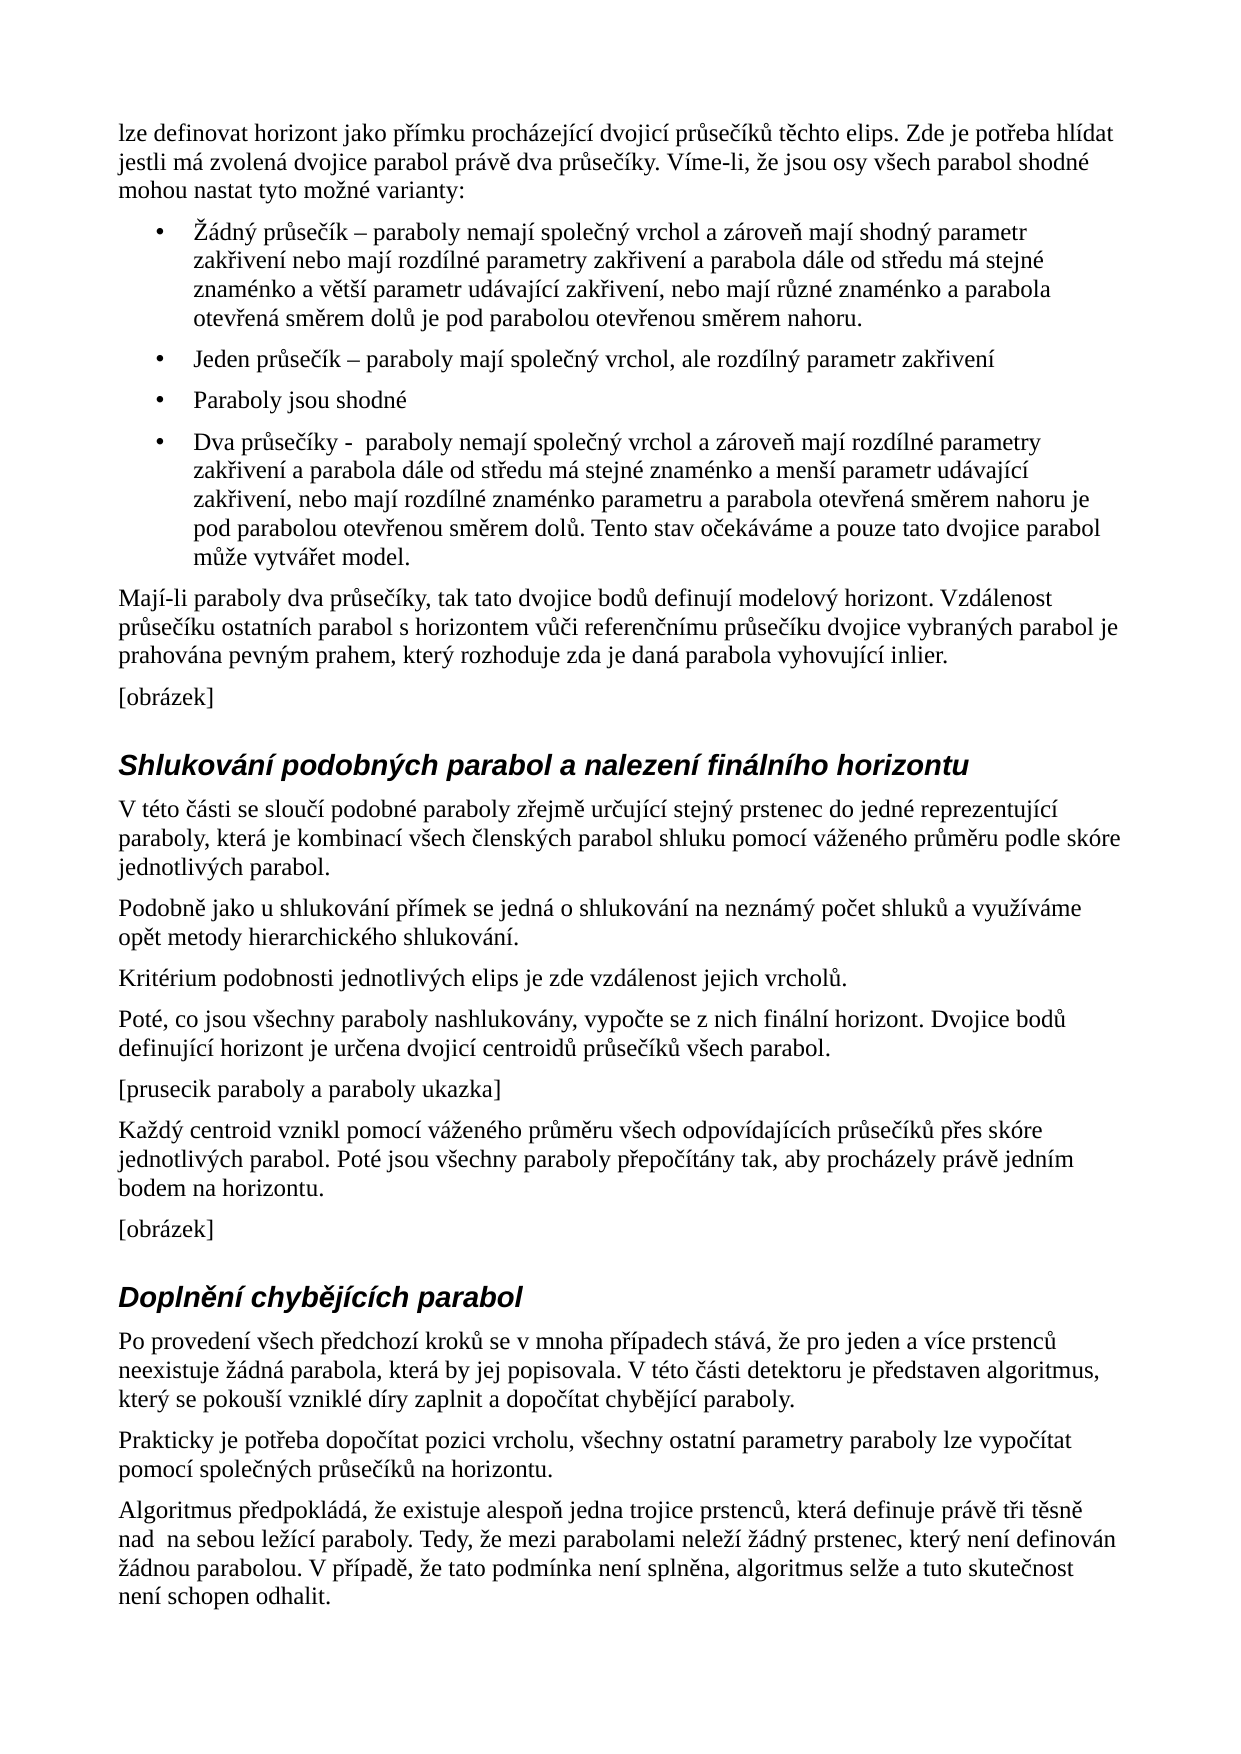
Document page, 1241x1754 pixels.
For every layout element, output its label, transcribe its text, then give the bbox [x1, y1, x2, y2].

text Podobně jako u shlukování přímek se jedná o shlukování na neznámý počet shluků a využíváme opět metody hierarchického shlukování. [118, 893, 1122, 950]
text [obrázek] [118, 1214, 1122, 1243]
subtitle Doplnění chybějících parabol [118, 1280, 1122, 1314]
text Poté, co jsou všechny paraboly nashlukovány, vypočte se z nich finální horizont. Dvojice bodů definující horizont je určena dvojicí centroidů průsečíků všech parabol. [118, 1004, 1122, 1062]
text V této části se sloučí podobné paraboly zřejmě určující stejný prstenec do jedné reprezentující paraboly, která je kombinací všech členských parabol shluku pomocí váženého průměru podle skóre jednotlivých parabol. [118, 794, 1122, 880]
text Po provedení všech předchozí kroků se v mnoha případech stává, že pro jeden a více prstenců neexistuje žádná parabola, která by jej popisovala. V této části detektoru je představen algoritmus, který se pokouší vzniklé díry zaplnit a dopočítat chybějící paraboly. [118, 1326, 1122, 1413]
list Dva průsečíky - paraboly nemají společný vrchol a zároveň mají rozdílné parametry zakřivení a parabola dále od středu má stejné znaménko a menší parametr udávající zakřivení, nebo mají rozdílné znaménko parametru a parabola otevřená směrem nahoru je pod parabolou otevřenou směrem dolů. Tento stav očekáváme a pouze tato dvojice parabol může vytvářet model. [156, 427, 1122, 571]
text Algoritmus předpokládá, že existuje alespoň jedna trojice prstenců, která definuje právě tři těsně nad na sebou ležící paraboly. Tedy, že mezi parabolami neleží žádný prstenec, který není definován žádnou parabolou. V případě, že tato podmínka není splněna, algoritmus selže a tuto skutečnost není schopen odhalit. [118, 1495, 1122, 1610]
text Kritérium podobnosti jednotlivých elips je zde vzdálenost jejich vrcholů. [118, 963, 1122, 992]
list Paraboly jsou shodné [156, 386, 1122, 414]
text [prusecik paraboly a paraboly ukazka] [118, 1074, 1122, 1103]
text Prakticky je potřeba dopočítat pozici vrcholu, všechny ostatní parametry paraboly lze vypočítat pomocí společných průsečíků na horizontu. [118, 1425, 1122, 1483]
text Mají-li paraboly dva průsečíky, tak tato dvojice bodů definují modelový horizont. Vzdálenost průsečíku ostatních parabol s horizontem vůči referenčnímu průsečíku dvojice vybraných parabol je prahována pevným prahem, který rozhoduje zda je daná parabola vyhovující inlier. [118, 583, 1122, 669]
subtitle Shlukování podobných parabol a nalezení finálního horizontu [118, 748, 1122, 782]
list Žádný průsečík – paraboly nemají společný vrchol a zároveň mají shodný parametr zakřivení nebo mají rozdílné parametry zakřivení a parabola dále od středu má stejné znaménko a větší parametr udávající zakřivení, nebo mají různé znaménko a parabola otevřená směrem dolů je pod parabolou otevřenou směrem nahoru. [156, 217, 1122, 332]
text Každý centroid vznikl pomocí váženého průměru všech odpovídajících průsečíků přes skóre jednotlivých parabol. Poté jsou všechny paraboly přepočítány tak, aby procházely právě jedním bodem na horizontu. [118, 1115, 1122, 1202]
text [obrázek] [118, 682, 1122, 711]
text lze definovat horizont jako přímku procházející dvojicí průsečíků těchto elips. Zde je potřeba hlídat jestli má zvolená dvojice parabol právě dva průsečíky. Víme-li, že jsou osy všech parabol shodné mohou nastat tyto možné varianty: [118, 118, 1122, 204]
list Jeden průsečík – paraboly mají společný vrchol, ale rozdílný parametr zakřivení [156, 344, 1122, 373]
